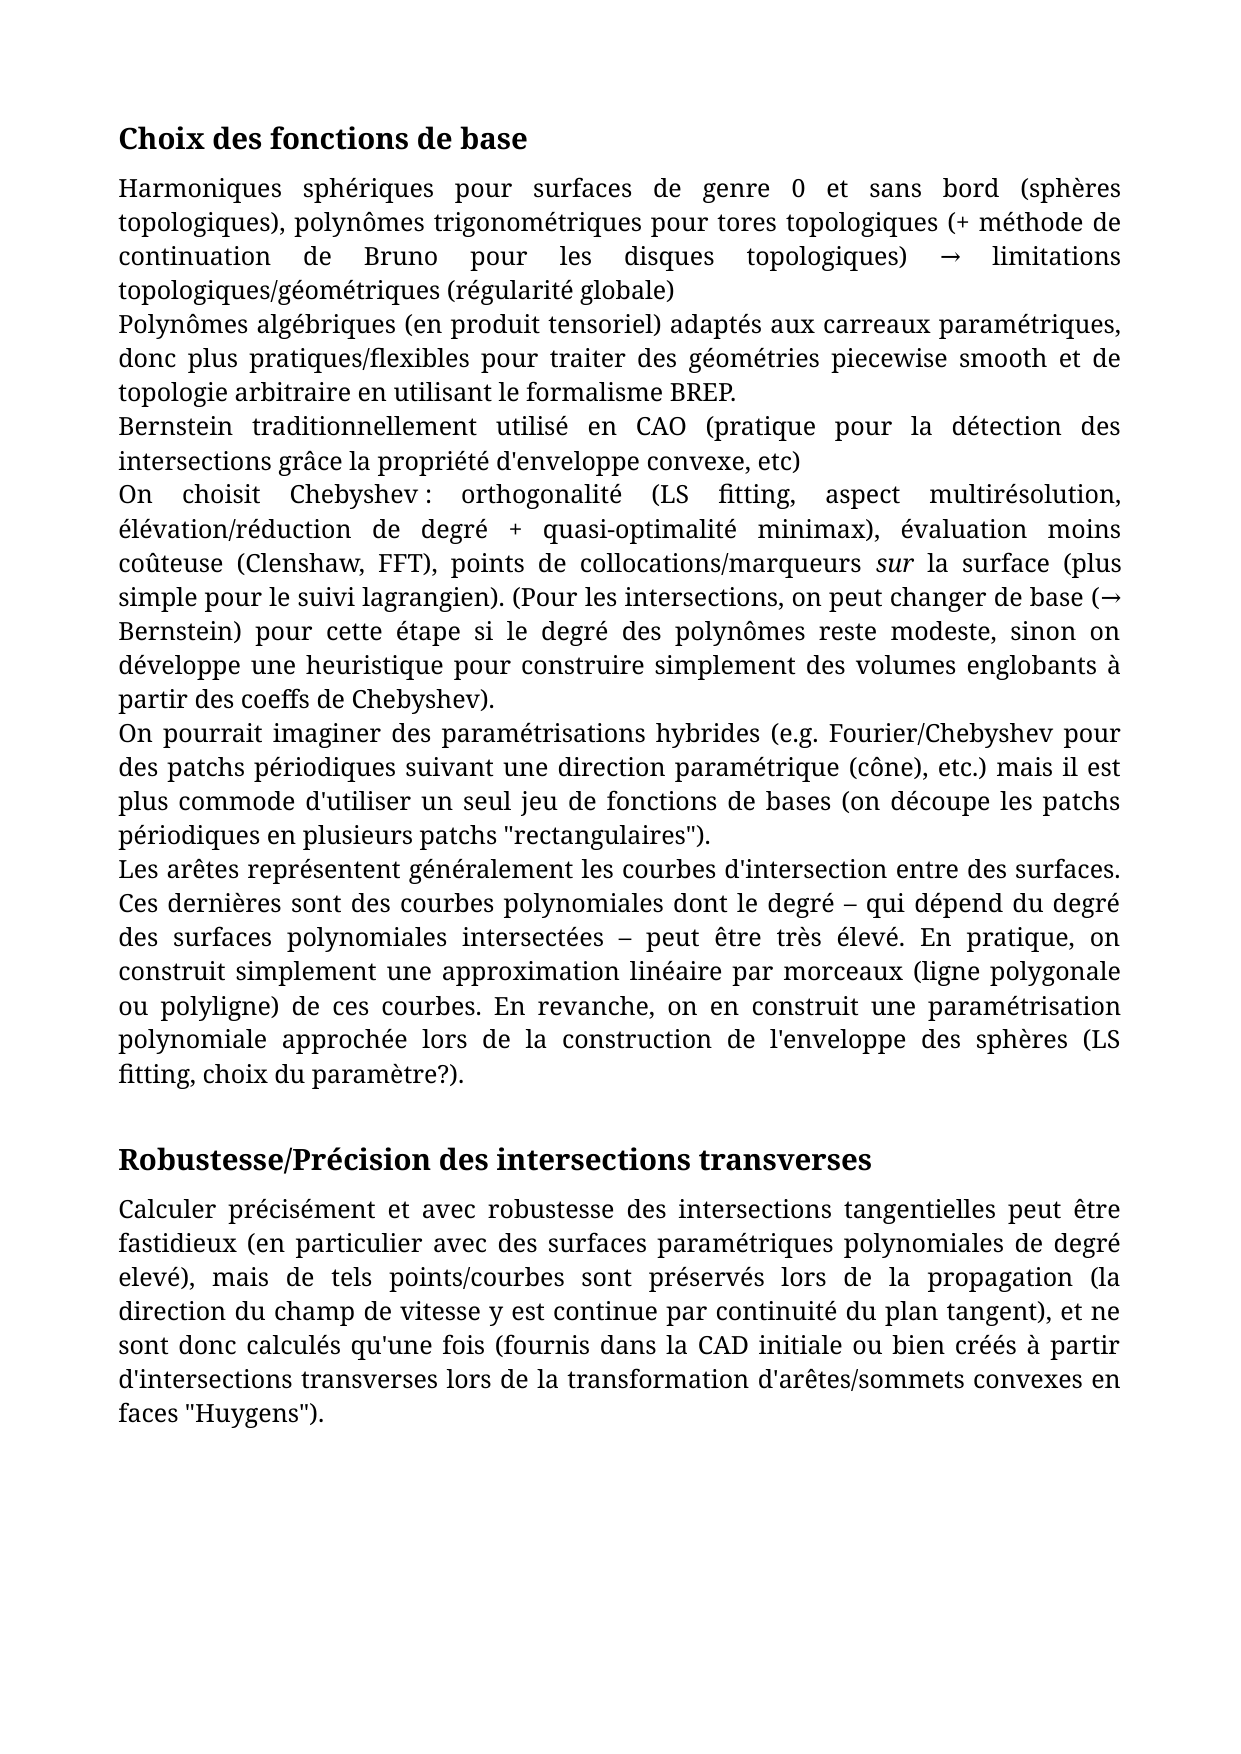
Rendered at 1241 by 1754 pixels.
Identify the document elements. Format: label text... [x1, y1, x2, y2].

text Bernstein traditionnellement utilisé en CAO (pratique pour la détection des intersections grâce la propriété d'enveloppe convexe, etc) [118, 409, 1122, 477]
subtitle Choix des fonctions de base [118, 118, 1122, 158]
text Harmoniques sphériques pour surfaces de genre 0 et sans bord (sphères topologiques), polynômes trigonométriques pour tores topologiques (+ méthode de continuation de Bruno pour les disques topologiques) → limitations topologiques/géométriques (régularité globale) [118, 171, 1122, 307]
text Calculer précisément et avec robustesse des intersections tangentielles peut être fastidieux (en particulier avec des surfaces paramétriques polynomiales de degré elevé), mais de tels points/courbes sont préservés lors de la propagation (la direction du champ de vitesse y est continue par continuité du plan tangent), et ne sont donc calculés qu'une fois (fournis dans la CAD initiale ou bien créés à partir d'intersections transverses lors de la transformation d'arêtes/sommets convexes en faces "Huygens"). [118, 1191, 1122, 1430]
text On choisit Chebyshev : orthogonalité (LS fitting, aspect multirésolution, élévation/réduction de degré + quasi-optimalité minimax), évaluation moins coûteuse (Clenshaw, FFT), points de collocations/marqueurs sur la surface (plus simple pour le suivi lagrangien). (Pour les intersections, on peut changer de base (→ Bernstein) pour cette étape si le degré des polynômes reste modeste, sinon on développe une heuristique pour construire simplement des volumes englobants à partir des coeffs de Chebyshev). [118, 477, 1122, 716]
text On pourrait imaginer des paramétrisations hybrides (e.g. Fourier/Chebyshev pour des patchs périodiques suivant une direction paramétrique (cône), etc.) mais il est plus commode d'utiliser un seul jeu de fonctions de bases (on découpe les patchs périodiques en plusieurs patchs "rectangulaires"). [118, 716, 1122, 852]
text Polynômes algébriques (en produit tensoriel) adaptés aux carreaux paramétriques, donc plus pratiques/flexibles pour traiter des géométries piecewise smooth et de topologie arbitraire en utilisant le formalisme BREP. [118, 307, 1122, 409]
subtitle Robustesse/Précision des intersections transverses [118, 1139, 1122, 1179]
text Les arêtes représentent généralement les courbes d'intersection entre des surfaces. Ces dernières sont des courbes polynomiales dont le degré – qui dépend du degré des surfaces polynomiales intersectées – peut être très élevé. En pratique, on construit simplement une approximation linéaire par morceaux (ligne polygonale ou polyligne) de ces courbes. En revanche, on en construit une paramétrisation polynomiale approchée lors de la construction de l'enveloppe des sphères (LS fitting, choix du paramètre?). [118, 852, 1122, 1090]
